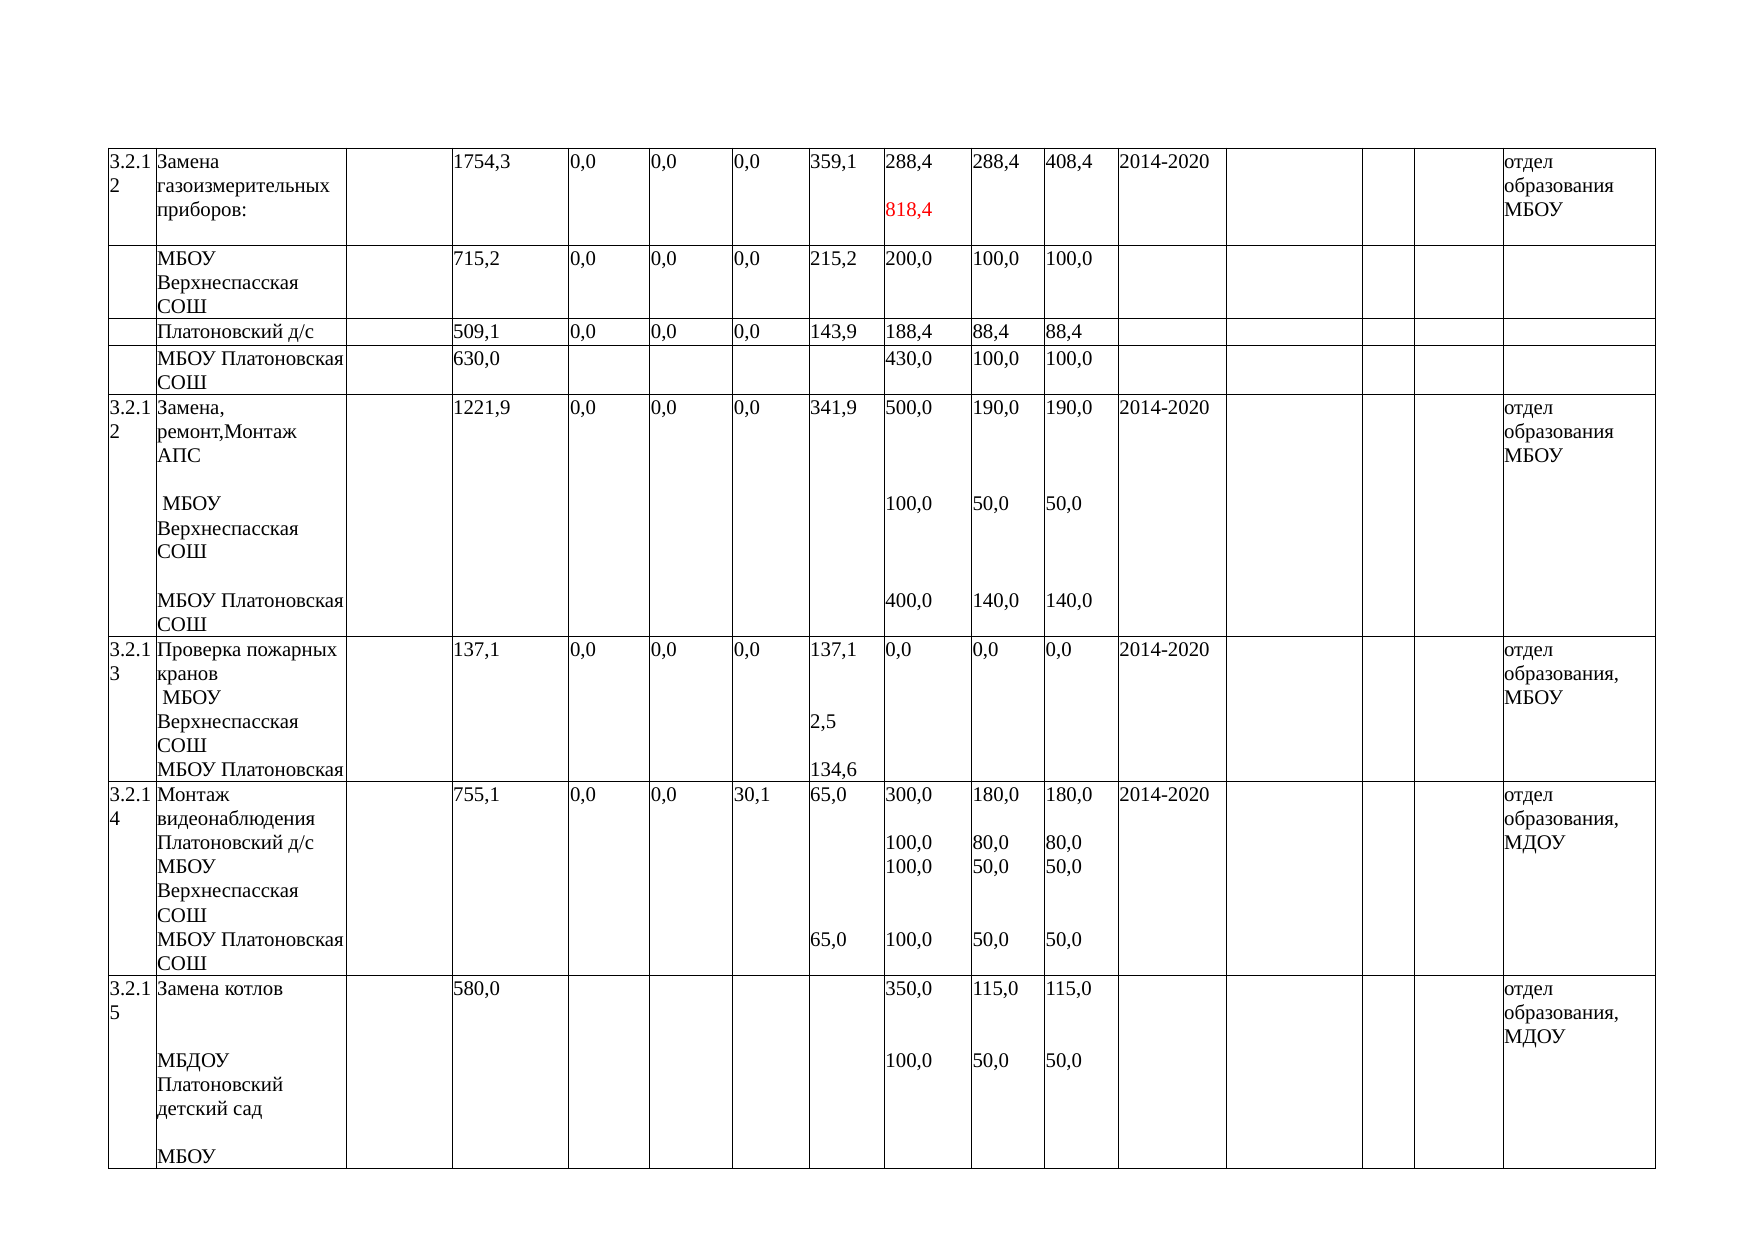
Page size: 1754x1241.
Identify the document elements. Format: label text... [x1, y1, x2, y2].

table_cell Монтаж видеонаблюдения Платоновский д/с МБОУ Верхнеспасская СОШ МБОУ Платоновская СОШ [157, 782, 346, 975]
table_cell 0,0 [650, 246, 732, 318]
table_cell [1119, 346, 1226, 394]
table_cell 190,0 50,0 140,0 [1045, 395, 1118, 636]
table_cell [1656, 245, 1660, 318]
table_cell [75, 636, 108, 781]
table_cell [1227, 246, 1362, 318]
table_cell 180,0 80,0 50,0 50,0 [1045, 782, 1118, 975]
table_cell Замена газоизмерительных приборов: [157, 149, 346, 245]
table_cell 180,0 80,0 50,0 50,0 [972, 782, 1044, 975]
table_cell [1415, 319, 1503, 345]
table_cell [1363, 149, 1414, 245]
table_cell 350,0 100,0 [885, 976, 971, 1168]
table_cell [1415, 246, 1503, 318]
table_cell 2014-2020 [1119, 782, 1226, 975]
table_cell [810, 976, 884, 1168]
table_cell [569, 346, 649, 394]
table_cell [1504, 246, 1655, 318]
table_cell 30,1 [733, 782, 809, 975]
table_cell [1363, 976, 1414, 1168]
table_cell 3.2.12 [109, 395, 156, 636]
table_cell [1656, 394, 1660, 636]
table_cell 0,0 [1045, 637, 1118, 781]
table_cell [1656, 636, 1660, 781]
table_cell [1363, 782, 1414, 975]
table_cell 200,0 [885, 246, 971, 318]
table_cell 630,0 [453, 346, 568, 394]
table_cell [1660, 148, 1754, 245]
table_cell 0,0 [569, 319, 649, 345]
table_cell 137,1 [453, 637, 568, 781]
table_cell МБОУ Верхнеспасская СОШ [157, 246, 346, 318]
table_cell [1119, 976, 1226, 1168]
table_cell 0,0 [650, 782, 732, 975]
table_cell Проверка пожарных кранов МБОУ Верхнеспасская СОШ МБОУ Платоновская [157, 637, 346, 781]
table_cell [1119, 246, 1226, 318]
table_cell [1660, 245, 1754, 318]
table_cell Замена котлов МБДОУ Платоновский детский сад МБОУ [157, 976, 346, 1168]
table_cell 0,0 [650, 637, 732, 781]
table_cell 0,0 [569, 149, 649, 245]
table_cell [1363, 637, 1414, 781]
table_cell 100,0 [972, 346, 1044, 394]
table_cell 190,0 50,0 140,0 [972, 395, 1044, 636]
table_cell 0,0 [569, 782, 649, 975]
table_cell 100,0 [1045, 346, 1118, 394]
table_cell [1660, 345, 1754, 394]
table_cell [347, 149, 452, 245]
table_cell [650, 346, 732, 394]
table_cell 65,0 65,0 [810, 782, 884, 975]
table_cell 500,0 100,0 400,0 [885, 395, 971, 636]
table_cell 509,1 [453, 319, 568, 345]
table_cell 300,0 100,0 100,0 100,0 [885, 782, 971, 975]
table_cell [75, 345, 108, 394]
table_cell [75, 148, 108, 245]
table_cell [1227, 637, 1362, 781]
table_cell 88,4 [972, 319, 1044, 345]
table_cell 359,1 [810, 149, 884, 245]
table_cell [1660, 975, 1754, 1168]
table_cell [1227, 149, 1362, 245]
table_cell [1504, 319, 1655, 345]
table_cell [75, 781, 108, 975]
table_cell [109, 319, 156, 345]
table_cell 3.2.12 [109, 149, 156, 245]
table_cell [733, 976, 809, 1168]
table_cell 0,0 [733, 637, 809, 781]
table_cell 88,4 [1045, 319, 1118, 345]
table_cell 143,9 [810, 319, 884, 345]
table_cell 288,4 818,4 [885, 149, 971, 245]
table_cell 0,0 [733, 395, 809, 636]
table_cell 115,0 50,0 [972, 976, 1044, 1168]
table_cell [1363, 346, 1414, 394]
table_cell 188,4 [885, 319, 971, 345]
table_cell [75, 245, 108, 318]
table_cell [810, 346, 884, 394]
table_cell 430,0 [885, 346, 971, 394]
table_cell [569, 976, 649, 1168]
table_cell [1656, 781, 1660, 975]
table_cell [1660, 318, 1754, 345]
table_cell [1415, 346, 1503, 394]
table_cell [1415, 395, 1503, 636]
table_cell [733, 346, 809, 394]
table_cell 1754,3 [453, 149, 568, 245]
table_cell [1660, 636, 1754, 781]
table_cell [109, 346, 156, 394]
table_cell [1363, 246, 1414, 318]
table_cell 0,0 [733, 319, 809, 345]
table_cell 3.2.13 [109, 637, 156, 781]
table_cell 1221,9 [453, 395, 568, 636]
table_cell отдел образования, МДОУ [1504, 782, 1655, 975]
table_cell [1660, 394, 1754, 636]
table_cell 0,0 [650, 395, 732, 636]
table_cell [1227, 346, 1362, 394]
table_cell 0,0 [733, 149, 809, 245]
table_cell 0,0 [885, 637, 971, 781]
table_cell [1227, 395, 1362, 636]
table_cell [1119, 319, 1226, 345]
table_cell 0,0 [972, 637, 1044, 781]
table_cell [1227, 319, 1362, 345]
table_cell Платоновский д/с [157, 319, 346, 345]
table_cell 3.2.15 [109, 976, 156, 1168]
table_cell [1415, 782, 1503, 975]
table_cell [75, 394, 108, 636]
table_cell 288,4 [972, 149, 1044, 245]
table_cell [1656, 345, 1660, 394]
table_cell отдел образования МБОУ [1504, 395, 1655, 636]
table_cell [1363, 319, 1414, 345]
table_cell 2014-2020 [1119, 395, 1226, 636]
table_cell [650, 976, 732, 1168]
table_cell 3.2.14 [109, 782, 156, 975]
table_cell 2014-2020 [1119, 149, 1226, 245]
table_cell 0,0 [569, 637, 649, 781]
table_cell 100,0 [972, 246, 1044, 318]
table_cell [1660, 781, 1754, 975]
table_cell [1227, 782, 1362, 975]
table_cell 137,1 2,5 134,6 [810, 637, 884, 781]
table_cell [1227, 976, 1362, 1168]
table_cell 100,0 [1045, 246, 1118, 318]
table_cell 0,0 [650, 149, 732, 245]
table_cell Замена, ремонт,Монтаж АПС МБОУ Верхнеспасская СОШ МБОУ Платоновская СОШ [157, 395, 346, 636]
table_cell [347, 395, 452, 636]
table_cell [347, 782, 452, 975]
table_cell 0,0 [569, 395, 649, 636]
table_cell 580,0 [453, 976, 568, 1168]
table_cell 2014-2020 [1119, 637, 1226, 781]
table_cell 408,4 [1045, 149, 1118, 245]
table_cell 115,0 50,0 [1045, 976, 1118, 1168]
table_cell [347, 319, 452, 345]
table_cell 0,0 [569, 246, 649, 318]
table_cell отдел образования, МБОУ [1504, 637, 1655, 781]
table_cell [347, 637, 452, 781]
table_cell отдел образования, МДОУ [1504, 976, 1655, 1168]
table_cell [1415, 637, 1503, 781]
table_cell [75, 975, 108, 1168]
table_cell 755,1 [453, 782, 568, 975]
table_cell [347, 346, 452, 394]
table_cell 215,2 [810, 246, 884, 318]
table_cell [1415, 149, 1503, 245]
table_cell отдел образования МБОУ [1504, 149, 1655, 245]
table_cell 341,9 [810, 395, 884, 636]
table_cell [75, 318, 108, 345]
table_cell [1656, 975, 1660, 1168]
table_cell [1656, 318, 1660, 345]
table_cell [1415, 976, 1503, 1168]
table_cell [109, 246, 156, 318]
table_cell 715,2 [453, 246, 568, 318]
table_cell [1656, 148, 1660, 245]
table_cell [347, 976, 452, 1168]
table_cell 0,0 [733, 246, 809, 318]
table_cell [1363, 395, 1414, 636]
table_cell 0,0 [650, 319, 732, 345]
table_cell [347, 246, 452, 318]
table_cell [1504, 346, 1655, 394]
table_cell МБОУ Платоновская СОШ [157, 346, 346, 394]
